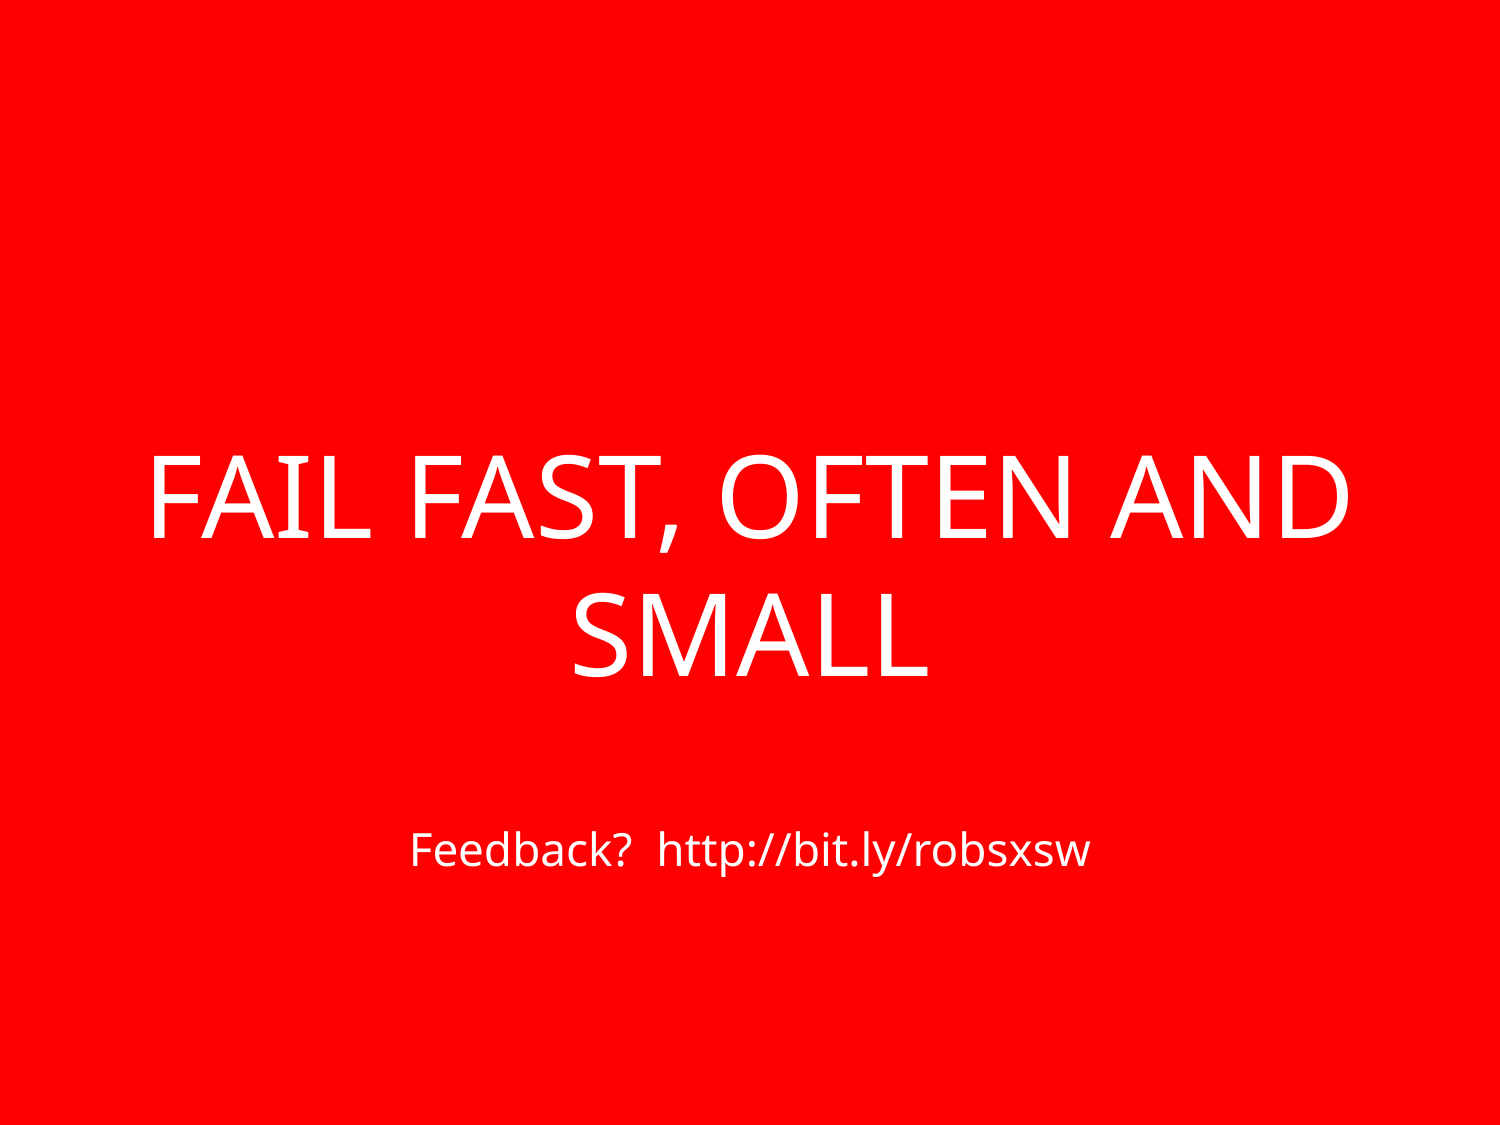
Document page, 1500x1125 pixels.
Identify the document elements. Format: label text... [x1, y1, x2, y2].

list FAIL FAST, OFTEN AND SMALL [0, 416, 1500, 709]
